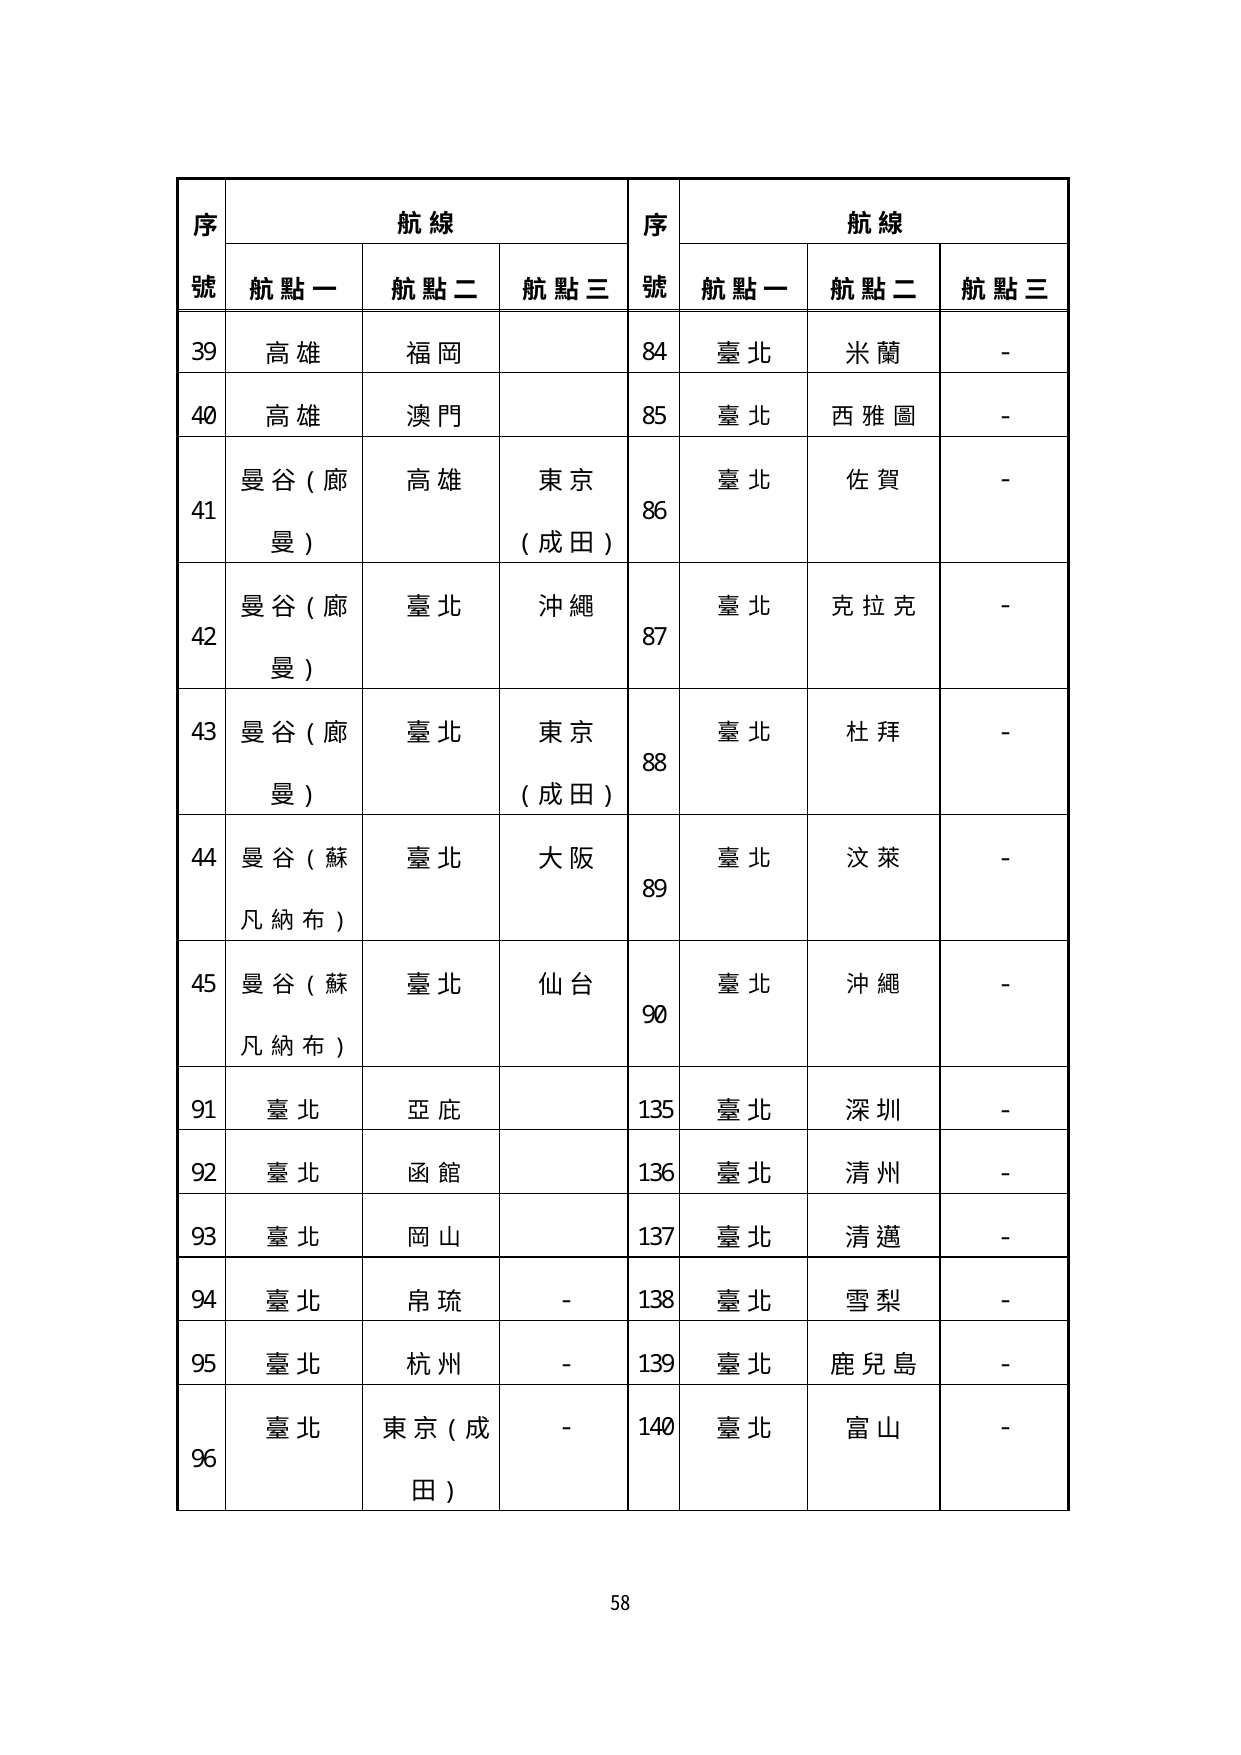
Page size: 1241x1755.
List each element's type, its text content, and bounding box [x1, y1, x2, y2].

table_cell 航點三 [941, 244, 1067, 308]
table_cell 臺北 [226, 1067, 362, 1129]
table_cell 臺北 [680, 941, 807, 1066]
table_cell - [941, 1321, 1067, 1383]
table_cell 96 [179, 1385, 225, 1509]
table_cell 杜拜 [808, 689, 939, 814]
table_cell 137 [629, 1194, 679, 1256]
table_cell 仙台 [500, 941, 627, 1066]
table_cell 臺北 [363, 815, 499, 940]
table_cell 84 [629, 312, 679, 372]
table_cell 航點一 [680, 244, 807, 308]
table_header 序號 [179, 180, 225, 308]
table_cell 93 [179, 1194, 225, 1256]
table_cell 高雄 [363, 437, 499, 562]
table_cell 鹿兒島 [808, 1321, 939, 1383]
table_cell 函館 [363, 1130, 499, 1193]
table_cell - [941, 689, 1067, 814]
table_cell 曼谷(廊曼) [226, 563, 362, 688]
table_cell 岡山 [363, 1194, 499, 1256]
table_cell 138 [629, 1258, 679, 1320]
table_cell 臺北 [226, 1385, 362, 1509]
table_cell 136 [629, 1130, 679, 1193]
table_cell 高雄 [226, 373, 362, 436]
table_cell 杭州 [363, 1321, 499, 1383]
table_cell - [941, 1130, 1067, 1193]
table_cell [500, 1194, 627, 1256]
table_cell 臺北 [226, 1321, 362, 1383]
table_cell 87 [629, 563, 679, 688]
table_cell - [500, 1258, 627, 1320]
table_cell 航點二 [363, 244, 499, 308]
table_cell 曼谷(蘇凡納布) [226, 815, 362, 940]
table_cell 深圳 [808, 1067, 939, 1129]
table_cell 43 [179, 689, 225, 814]
table_cell 汶萊 [808, 815, 939, 940]
table_cell - [941, 437, 1067, 562]
table_cell 沖繩 [500, 563, 627, 688]
table_cell - [941, 312, 1067, 372]
table_cell 帛琉 [363, 1258, 499, 1320]
table_cell 航點三 [500, 244, 627, 308]
table_cell [500, 373, 627, 436]
table_cell 85 [629, 373, 679, 436]
table_cell 福岡 [363, 312, 499, 372]
table_cell 90 [629, 941, 679, 1066]
table_cell 42 [179, 563, 225, 688]
table_cell 西雅圖 [808, 373, 939, 436]
table_cell 東京(成田) [363, 1385, 499, 1509]
table_cell 臺北 [363, 563, 499, 688]
table_cell 克拉克 [808, 563, 939, 688]
table_cell 臺北 [680, 1067, 807, 1129]
table_cell 東京(成田) [500, 689, 627, 814]
table_cell 亞庇 [363, 1067, 499, 1129]
table_cell [500, 1067, 627, 1129]
table_cell 臺北 [680, 1130, 807, 1193]
table_header 航線 [226, 180, 627, 243]
table_cell 88 [629, 689, 679, 814]
table_cell 臺北 [680, 1321, 807, 1383]
table_cell 米蘭 [808, 312, 939, 372]
table_cell 41 [179, 437, 225, 562]
table_cell [500, 1130, 627, 1193]
table_cell 沖繩 [808, 941, 939, 1066]
table_cell 清州 [808, 1130, 939, 1193]
table_cell - [941, 1258, 1067, 1320]
table_cell 91 [179, 1067, 225, 1129]
table_cell - [941, 1194, 1067, 1256]
table_cell 富山 [808, 1385, 939, 1509]
table_cell - [941, 1067, 1067, 1129]
table_cell 94 [179, 1258, 225, 1320]
table_cell 臺北 [680, 373, 807, 436]
table_cell 140 [629, 1385, 679, 1509]
table_cell 東京(成田) [500, 437, 627, 562]
table_cell 89 [629, 815, 679, 940]
table_cell 高雄 [226, 312, 362, 372]
table_header 序號 [629, 180, 679, 308]
table_cell 臺北 [680, 563, 807, 688]
table_cell - [500, 1385, 627, 1509]
table_cell 135 [629, 1067, 679, 1129]
table_cell 航點一 [226, 244, 362, 308]
table_cell 臺北 [363, 689, 499, 814]
table_cell - [941, 563, 1067, 688]
table_cell - [941, 373, 1067, 436]
table_cell 45 [179, 941, 225, 1066]
table_cell 86 [629, 437, 679, 562]
table_cell 39 [179, 312, 225, 372]
table_cell 澳門 [363, 373, 499, 436]
table_cell 臺北 [680, 689, 807, 814]
table_cell [500, 312, 627, 372]
table_cell 臺北 [680, 312, 807, 372]
table_cell - [941, 815, 1067, 940]
table_cell 臺北 [226, 1130, 362, 1193]
table_cell 92 [179, 1130, 225, 1193]
table_cell 95 [179, 1321, 225, 1383]
table_cell 大阪 [500, 815, 627, 940]
table_cell 139 [629, 1321, 679, 1383]
table_cell 臺北 [226, 1194, 362, 1256]
table_cell 臺北 [226, 1258, 362, 1320]
table_cell - [500, 1321, 627, 1383]
table_cell 臺北 [680, 1258, 807, 1320]
table_cell 雪梨 [808, 1258, 939, 1320]
table_cell 臺北 [363, 941, 499, 1066]
table_header 航線 [680, 180, 1067, 243]
table_cell 航點二 [808, 244, 939, 308]
table_cell 清邁 [808, 1194, 939, 1256]
table_cell 曼谷(廊曼) [226, 437, 362, 562]
table_cell 臺北 [680, 1385, 807, 1509]
table_cell 40 [179, 373, 225, 436]
table_cell 曼谷(蘇凡納布) [226, 941, 362, 1066]
table_cell 曼谷(廊曼) [226, 689, 362, 814]
table_cell 臺北 [680, 437, 807, 562]
table_cell 佐賀 [808, 437, 939, 562]
table_cell - [941, 1385, 1067, 1509]
table_cell 臺北 [680, 815, 807, 940]
table_cell 臺北 [680, 1194, 807, 1256]
table_cell - [941, 941, 1067, 1066]
table_cell 44 [179, 815, 225, 940]
